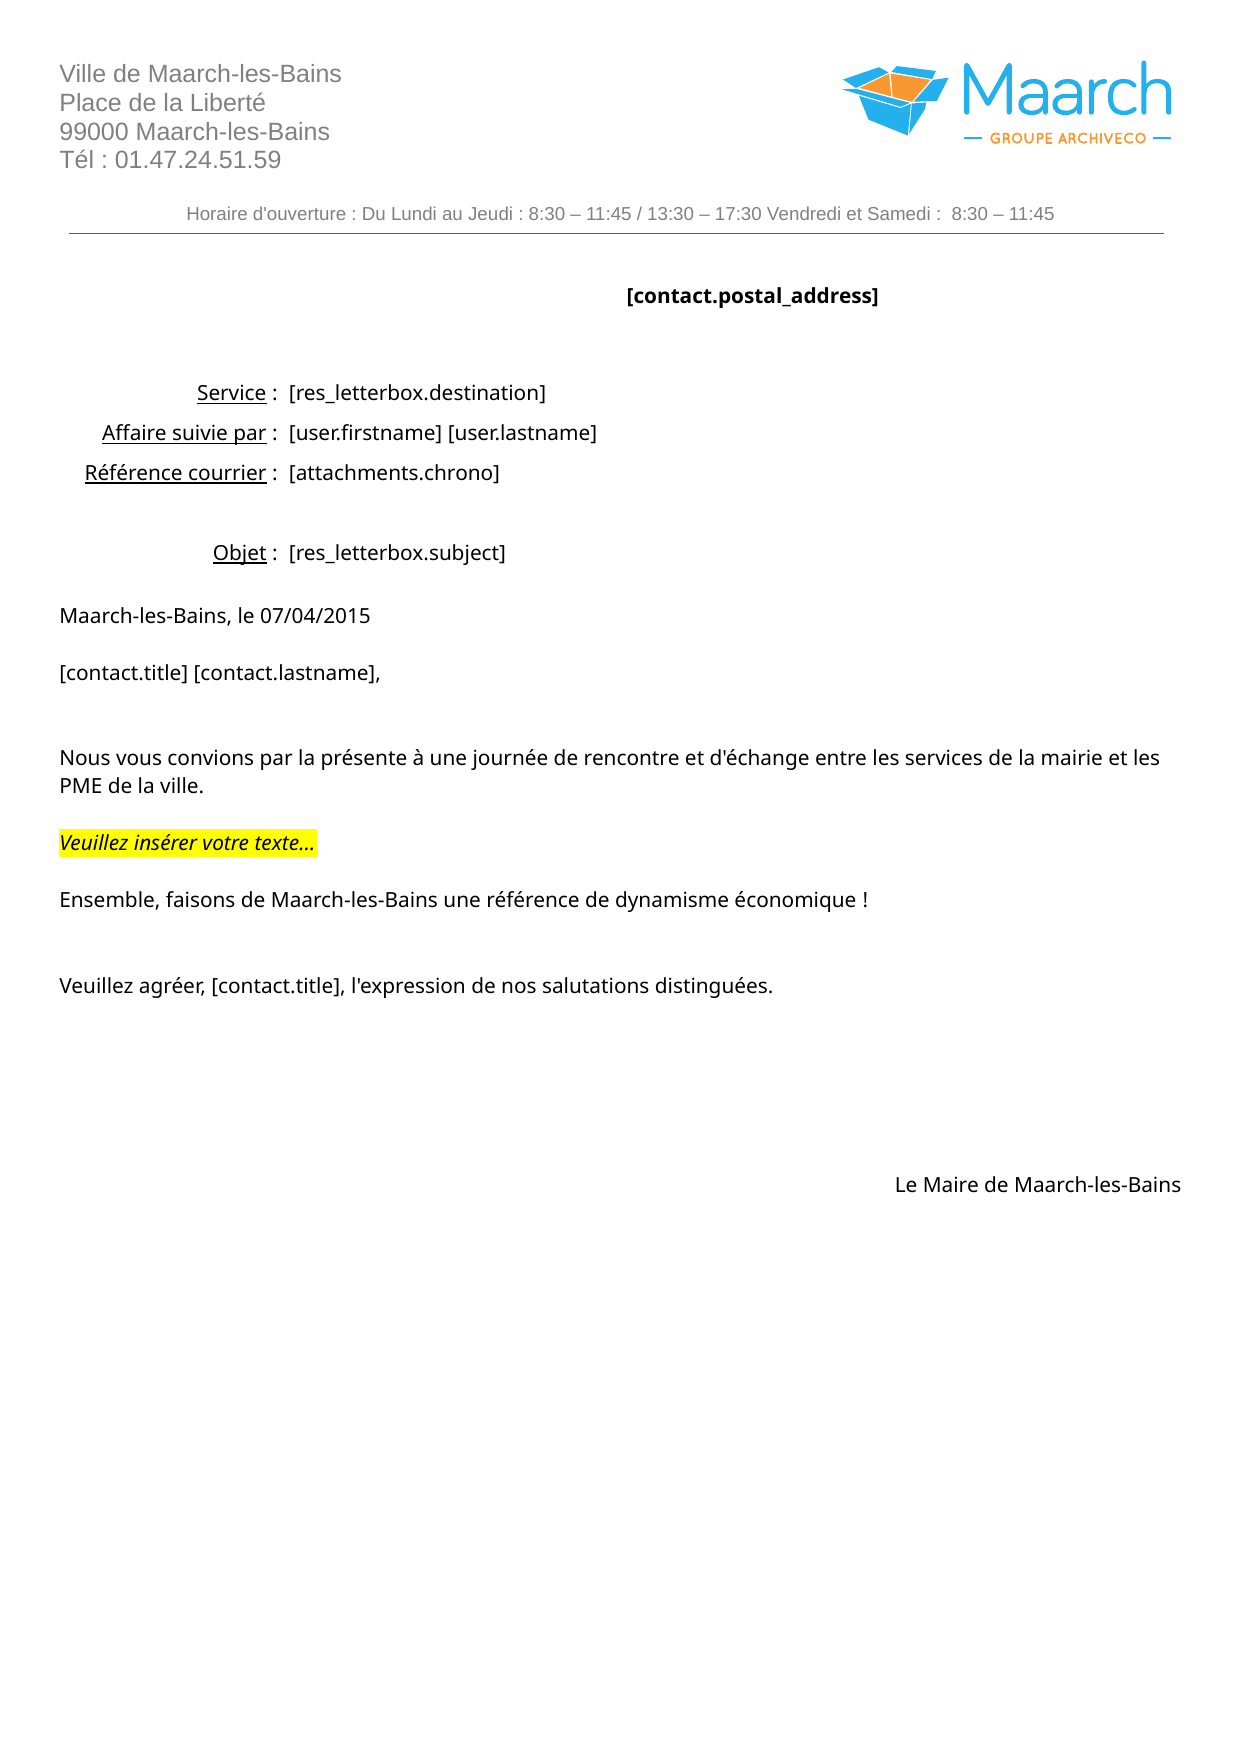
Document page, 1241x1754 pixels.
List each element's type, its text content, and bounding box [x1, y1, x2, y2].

table_header [res_letterbox.destination] [283, 373, 816, 413]
table_cell Affaire suivie par : [59, 413, 283, 453]
table_cell [283, 493, 816, 532]
table_cell Objet : [59, 533, 283, 572]
text Veuillez agréer, [contact.title], l'expression de nos salutations distinguées. [59, 971, 1181, 999]
text Le Maire de Maarch-les-Bains [59, 1170, 1181, 1198]
table_cell [res_letterbox.subject] [283, 533, 816, 572]
text Veuillez insérer votre texte… [59, 828, 1181, 857]
table_header [contact.postal_address] [621, 275, 1182, 315]
table_cell Référence courrier : [59, 453, 283, 492]
table_header [60, 275, 621, 315]
text Ensemble, faisons de Maarch-les-Bains une référence de dynamisme économique ! [59, 885, 1181, 914]
text Maarch-les-Bains, le 07/04/2015 [59, 601, 1181, 629]
text [contact.title] [contact.lastname], [59, 658, 1181, 686]
table_cell [59, 493, 283, 532]
text Nous vous convions par la présente à une journée de rencontre et d'échange entre les services de la mairie et les PME de la ville. [59, 743, 1181, 800]
table_cell [attachments.chrono] [283, 453, 816, 492]
table_cell [user.firstname] [user.lastname] [283, 413, 816, 453]
table_header Service : [59, 373, 283, 413]
